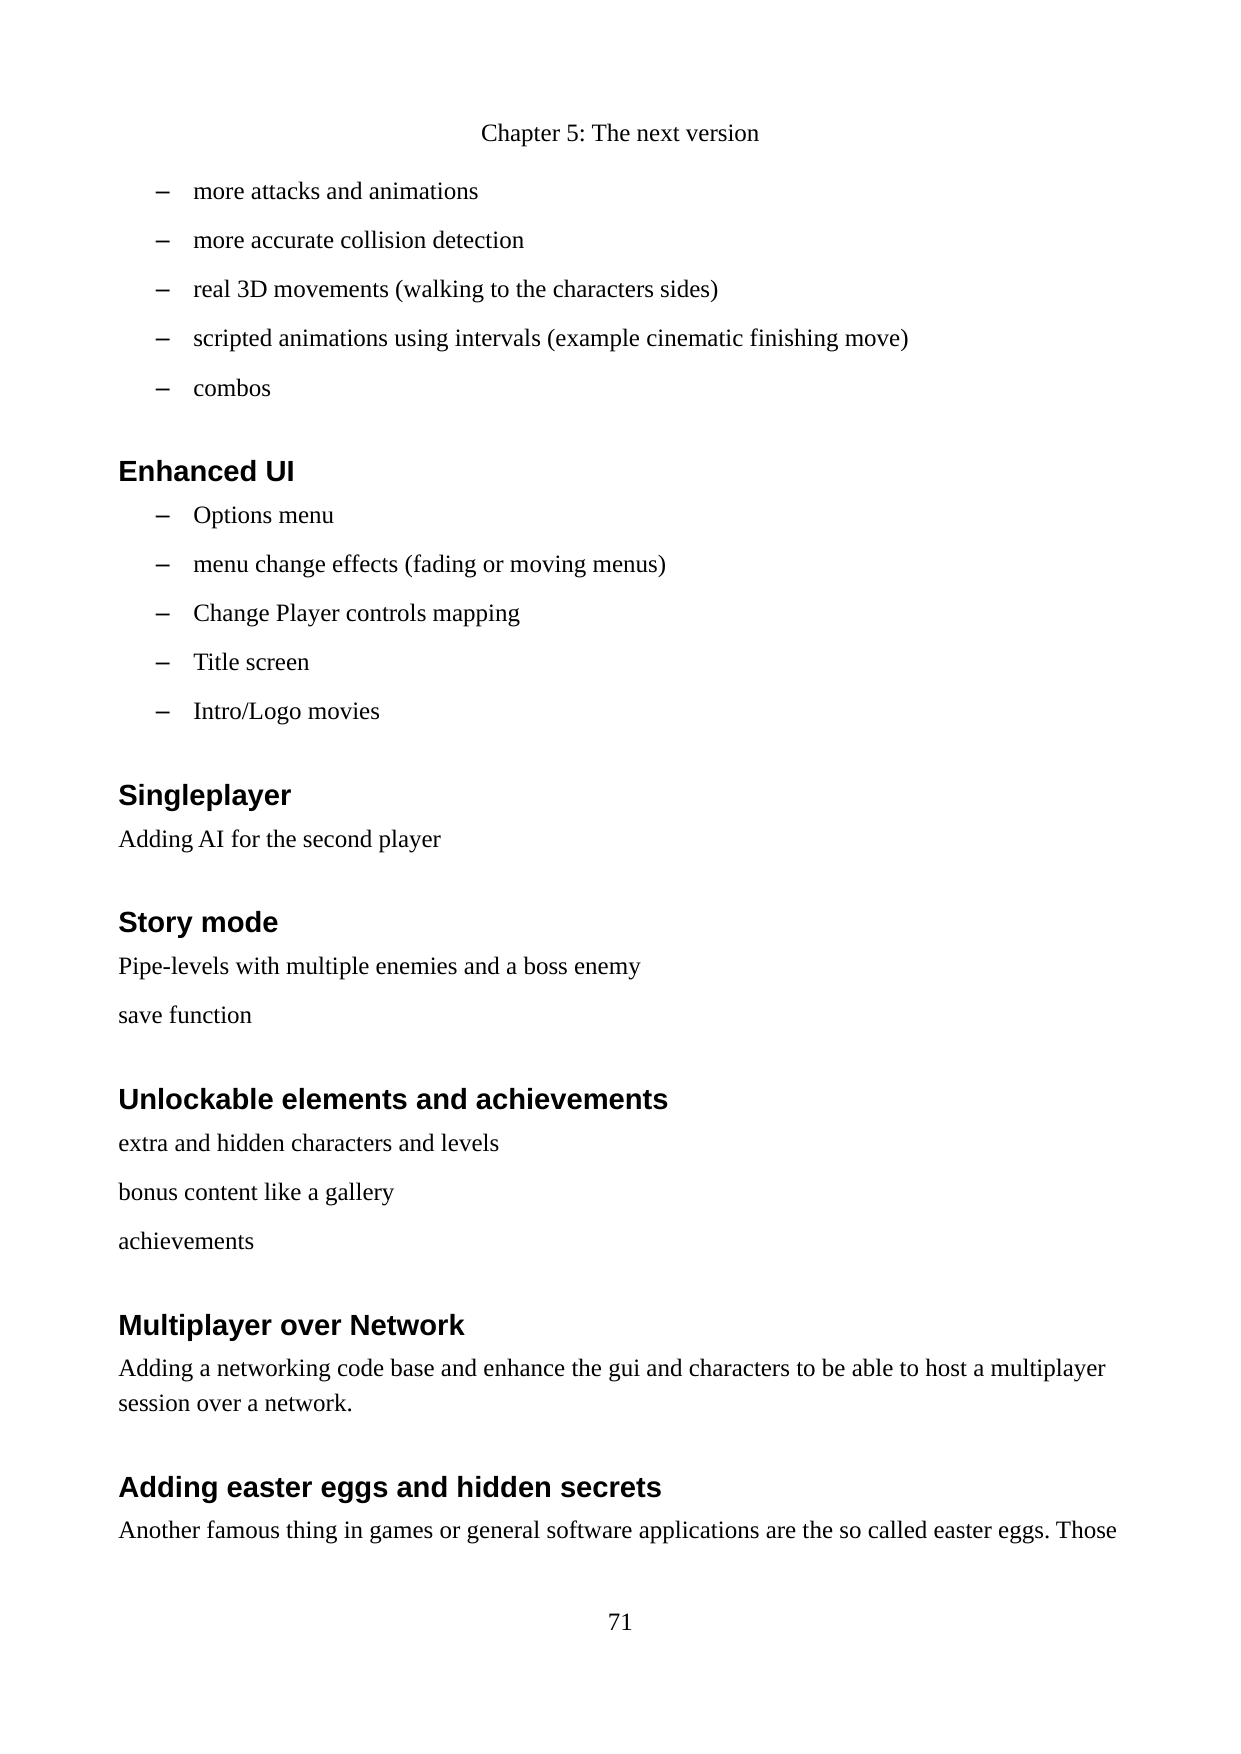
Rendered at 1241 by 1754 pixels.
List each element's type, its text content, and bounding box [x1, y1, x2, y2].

list more accurate collision detection [156, 225, 1122, 254]
text bonus content like a gallery [118, 1177, 1122, 1206]
subtitle Singleplayer [118, 778, 1122, 811]
list Options menu [156, 500, 1122, 529]
text Pipe-levels with multiple enemies and a boss enemy [118, 951, 1122, 980]
list scripted animations using intervals (example cinematic finishing move) [156, 323, 1122, 352]
subtitle Unlockable elements and achievements [118, 1082, 1122, 1116]
text Another famous thing in games or general software applications are the so called easter eggs. Those [118, 1516, 1122, 1544]
text achievements [118, 1226, 1122, 1255]
list Change Player controls mapping [156, 598, 1122, 627]
text Adding AI for the second player [118, 824, 1122, 853]
subtitle Multiplayer over Network [118, 1308, 1122, 1341]
list more attacks and animations [156, 176, 1122, 205]
list menu change effects (fading or moving menus) [156, 549, 1122, 578]
list combos [156, 373, 1122, 401]
text extra and hidden characters and levels [118, 1128, 1122, 1157]
subtitle Adding easter eggs and hidden secrets [118, 1469, 1122, 1503]
subtitle Story mode [118, 905, 1122, 939]
text Adding a networking code base and enhance the gui and characters to be able to host a multiplayer session over a network. [118, 1353, 1122, 1417]
subtitle Enhanced UI [118, 454, 1122, 488]
list Title screen [156, 647, 1122, 676]
list Intro/Logo movies [156, 696, 1122, 725]
text save function [118, 1000, 1122, 1029]
list real 3D movements (walking to the characters sides) [156, 274, 1122, 303]
